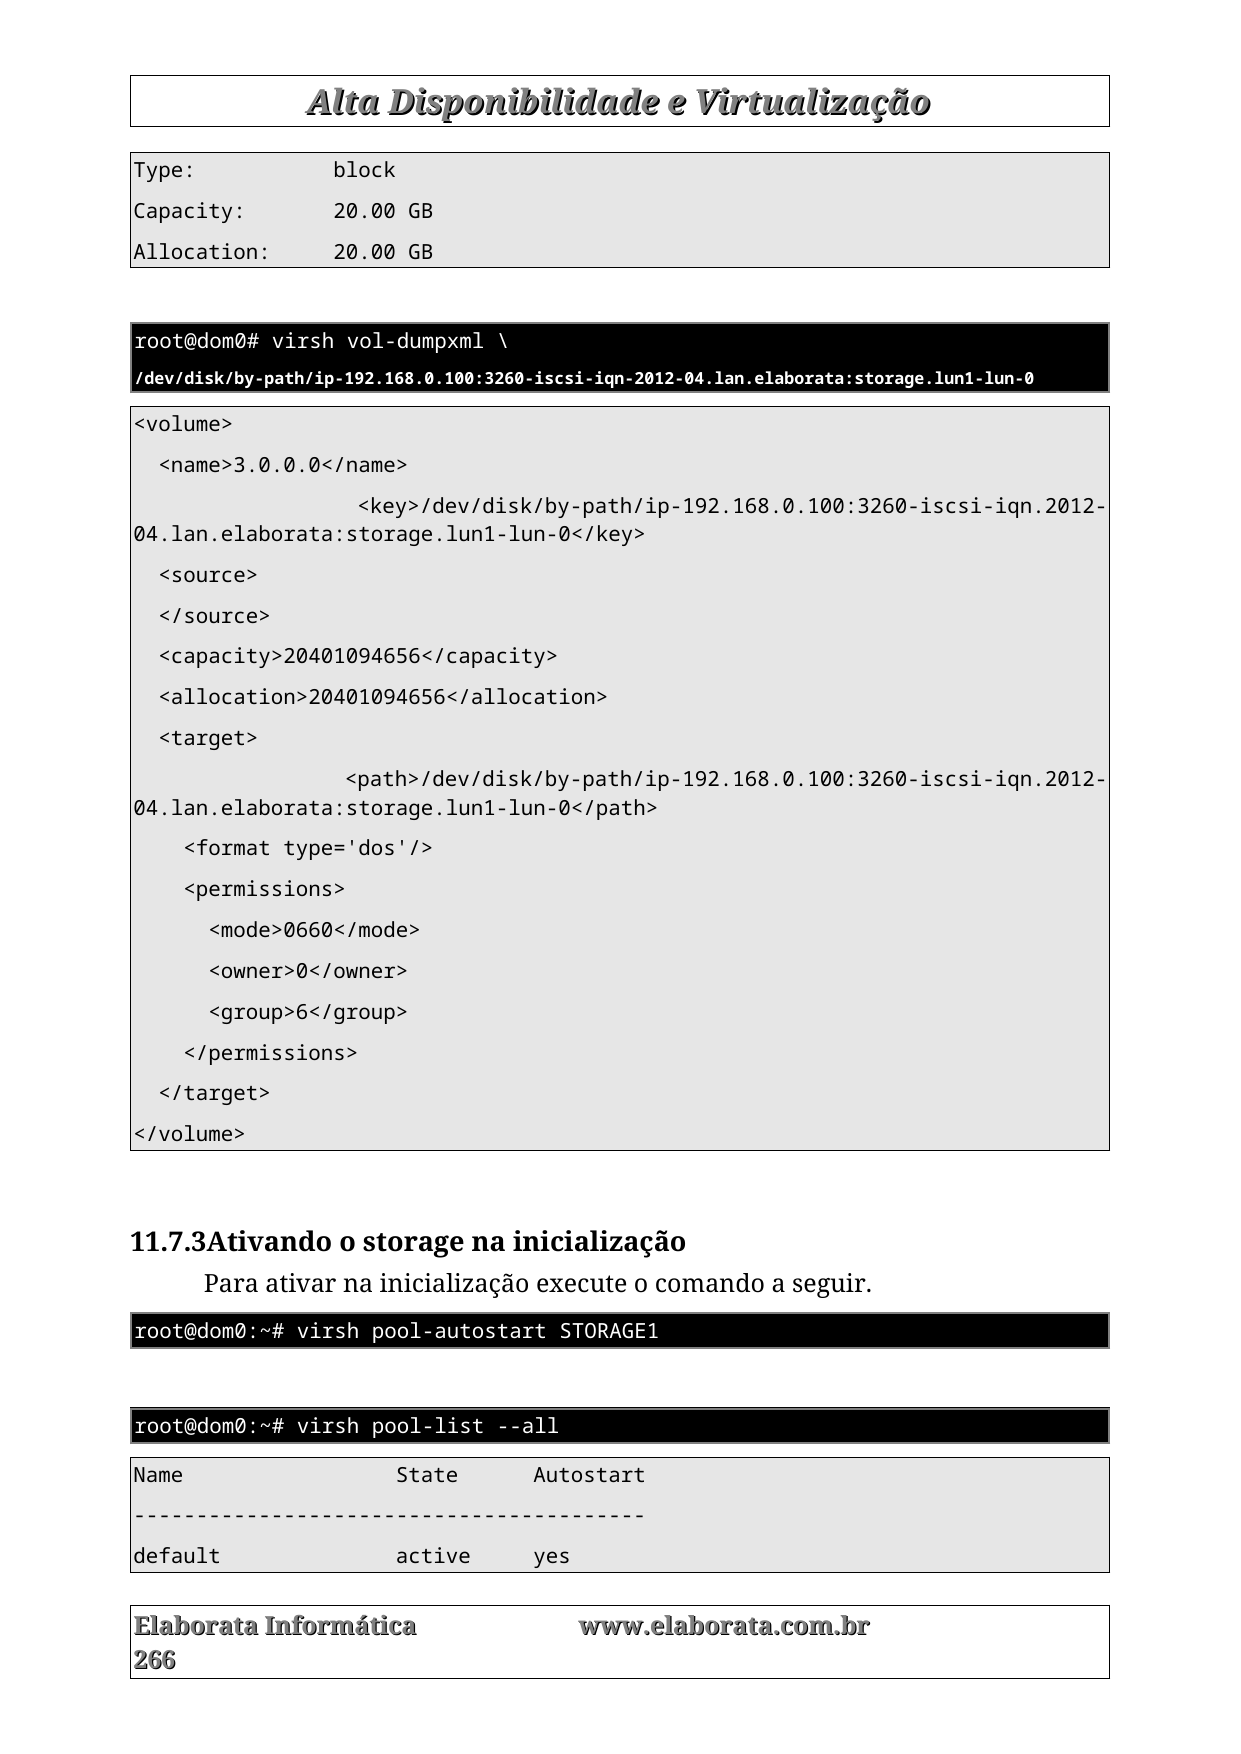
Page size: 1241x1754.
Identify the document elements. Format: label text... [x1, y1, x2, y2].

text <allocation>20401094656</allocation> [131, 679, 1109, 711]
text <mode>0660</mode> [131, 912, 1109, 943]
text <owner>0</owner> [131, 953, 1109, 984]
text Type: block [131, 153, 1109, 184]
text ----------------------------------------- [131, 1497, 1109, 1529]
text <key>/dev/disk/by-path/ip-192.168.0.100:3260-iscsi-iqn.2012-04.lan.elaborata:storage.lun1-lun-0</key> [131, 488, 1109, 548]
text Allocation: 20.00 GB [131, 234, 1109, 267]
text Capacity: 20.00 GB [131, 193, 1109, 224]
text <path>/dev/disk/by-path/ip-192.168.0.100:3260-iscsi-iqn.2012-04.lan.elaborata:storage.lun1-lun-0</path> [131, 761, 1109, 821]
text Name State Autostart [131, 1458, 1109, 1488]
text <capacity>20401094656</capacity> [131, 638, 1109, 670]
text default active yes [131, 1538, 1109, 1572]
text </target> [131, 1075, 1109, 1107]
text root@dom0# virsh vol-dumpxml \ [132, 324, 1108, 354]
text <permissions> [131, 871, 1109, 903]
text </permissions> [131, 1034, 1109, 1066]
text <format type='dos'/> [131, 830, 1109, 862]
text <source> [131, 557, 1109, 588]
text <group>6</group> [131, 994, 1109, 1025]
text root@dom0:~# virsh pool-list --all [132, 1410, 1108, 1442]
text <name>3.0.0.0</name> [131, 447, 1109, 478]
text /dev/disk/by-path/ip-192.168.0.100:3260-iscsi-iqn-2012-04.lan.elaborata:storage.lun1-lun-0 [132, 362, 1108, 391]
text <volume> [131, 407, 1109, 437]
text <target> [131, 720, 1109, 752]
text </volume> [131, 1116, 1109, 1150]
subtitle Ativando o storage na inicialização [130, 1222, 1110, 1259]
text </source> [131, 598, 1109, 629]
text Para ativar na inicialização execute o comando a seguir. [130, 1265, 1110, 1299]
text root@dom0:~# virsh pool-autostart STORAGE1 [132, 1314, 1108, 1347]
